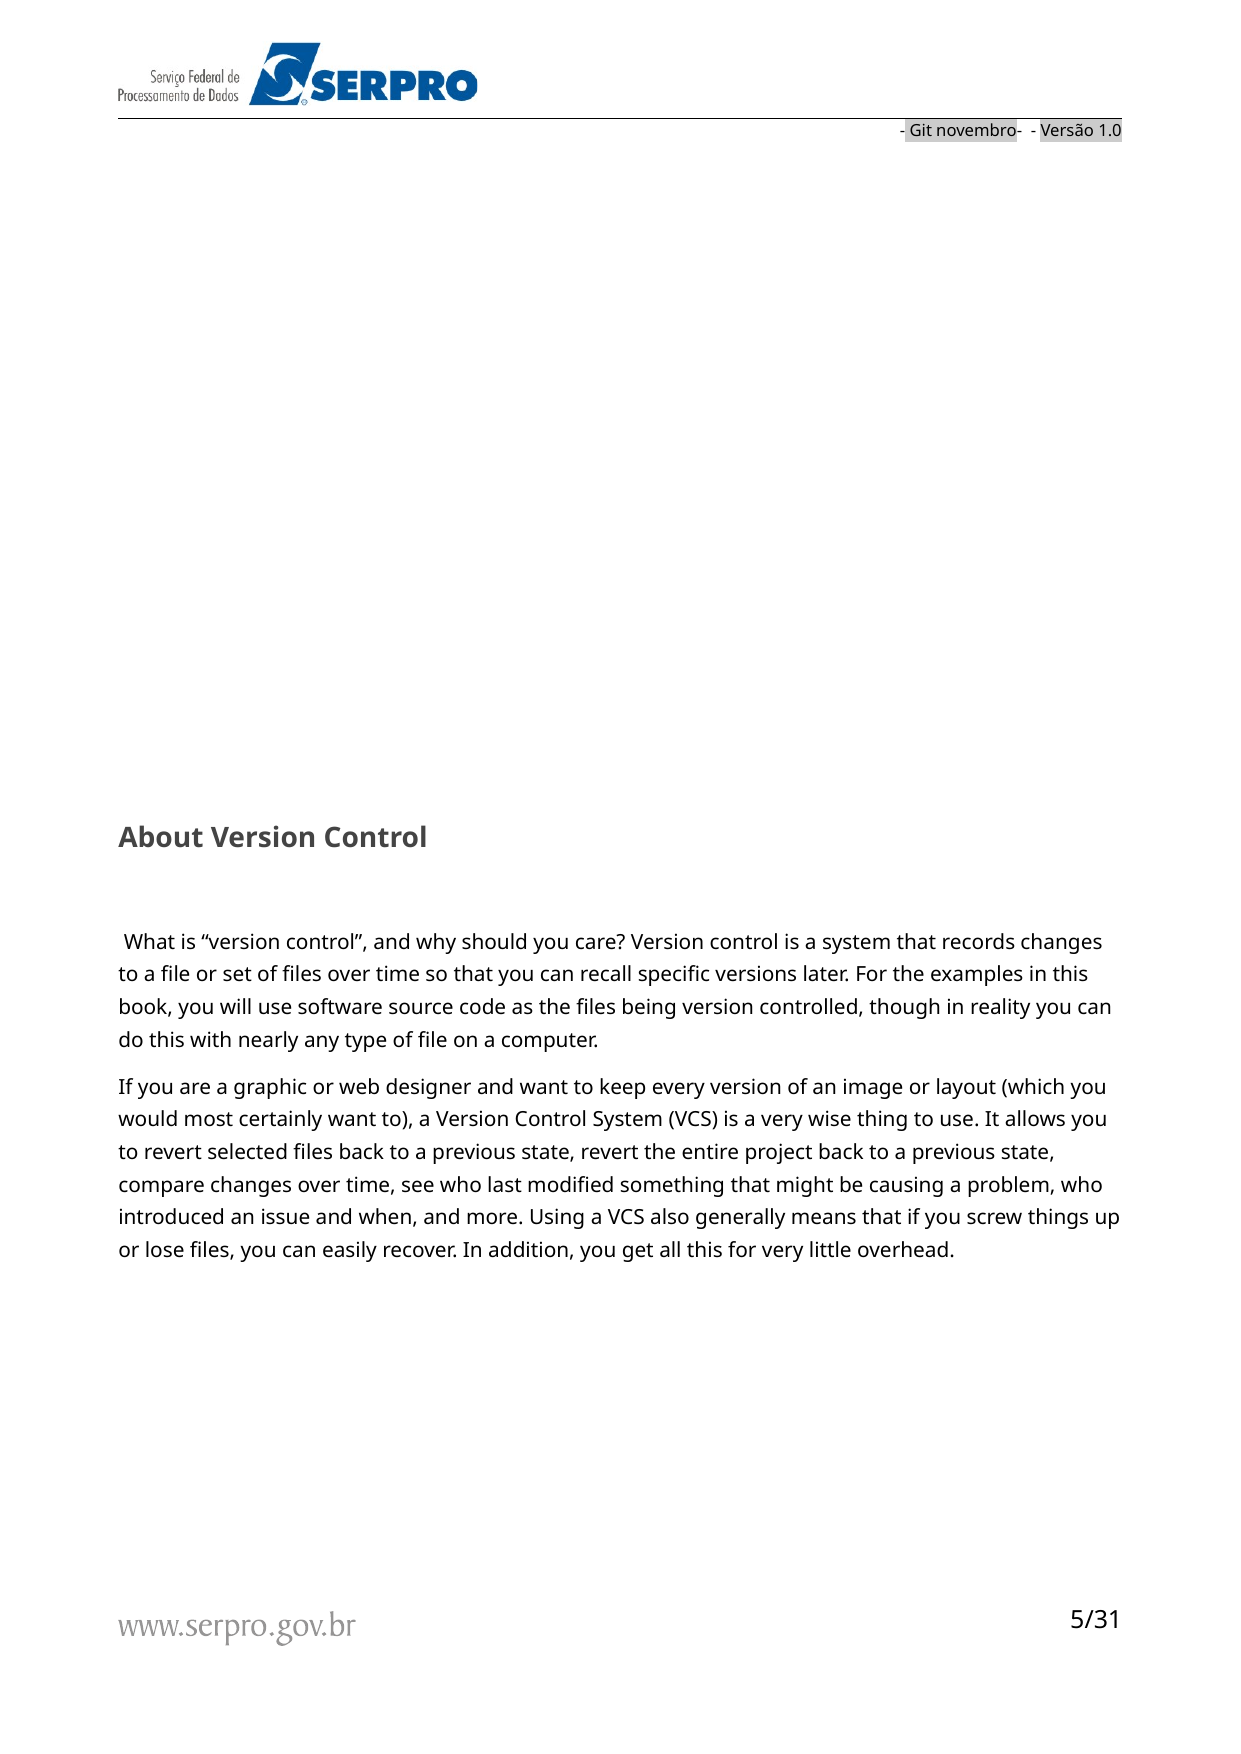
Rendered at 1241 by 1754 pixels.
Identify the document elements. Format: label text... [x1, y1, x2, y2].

picture [118, 41, 478, 106]
text If you are a graphic or web designer and want to keep every version of an image or layout (which you would most certainly want to), a Version Control System (VCS) is a very wise thing to use. It allows you to revert selected files back to a previous state, revert the entire project back to a previous state, compare changes over time, see who last modified something that might be causing a problem, who introduced an issue and when, and more. Using a VCS also generally means that if you screw things up or lose files, you can easily recover. In addition, you get all this for very little overhead. [118, 1072, 1122, 1263]
subtitle About Version Control [118, 817, 1122, 856]
text What is “version control”, and why should you care? Version control is a system that records changes to a file or set of files over time so that you can recall specific versions later. For the examples in this book, you will use software source code as the files being version controlled, though in reality you can do this with nearly any type of file on a computer. [118, 927, 1122, 1053]
